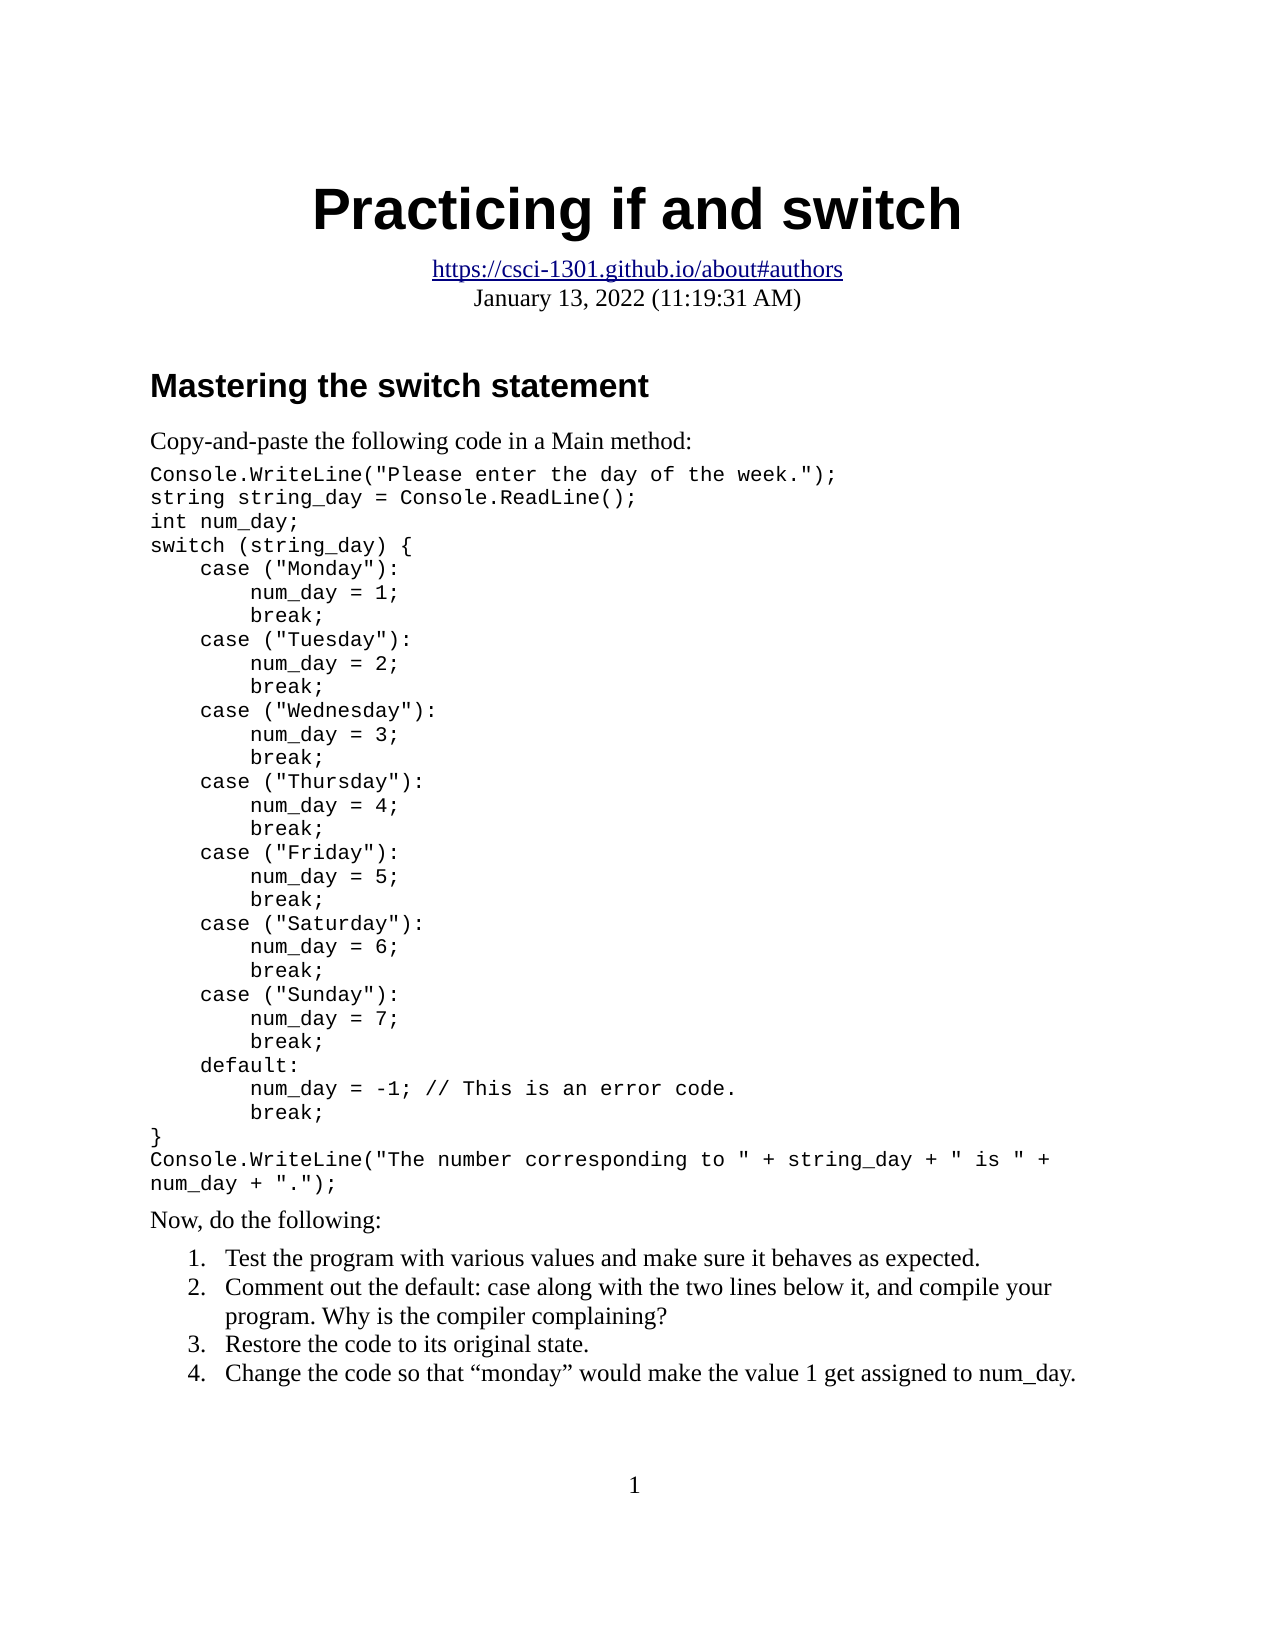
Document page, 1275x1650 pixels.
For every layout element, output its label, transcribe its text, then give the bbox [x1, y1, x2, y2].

text default: [150, 1055, 1125, 1078]
text break; [150, 818, 1125, 842]
text Console.WriteLine("The number corresponding to " + string_day + " is " + num_day + "."); [150, 1149, 1125, 1197]
text num_day = 6; [150, 937, 1125, 960]
text string string_day = Console.ReadLine(); [150, 487, 1125, 511]
title Practicing if and switch [150, 175, 1125, 242]
text break; [150, 960, 1125, 984]
text case ("Thursday"): [150, 771, 1125, 795]
text January 13, 2022 (11:19:31 AM) [150, 283, 1125, 312]
text case ("Tuesday"): [150, 629, 1125, 653]
text num_day = 4; [150, 795, 1125, 818]
text case ("Friday"): [150, 842, 1125, 866]
text switch (string_day) { [150, 534, 1125, 558]
text break; [150, 1102, 1125, 1126]
list Test the program with various values and make sure it behaves as expected. [187, 1243, 1125, 1272]
text int num_day; [150, 511, 1125, 534]
text break; [150, 606, 1125, 629]
list Comment out the default: case along with the two lines below it, and compile your program. Why is the compiler complaining? [187, 1272, 1125, 1329]
text case ("Monday"): [150, 558, 1125, 582]
text https://csci-1301.github.io/about#authors [150, 254, 1125, 283]
text case ("Sunday"): [150, 984, 1125, 1007]
text break; [150, 1031, 1125, 1055]
list Restore the code to its original state. [187, 1329, 1125, 1358]
text num_day = 5; [150, 866, 1125, 889]
subtitle Mastering the switch statement [150, 366, 1125, 404]
text num_day = 2; [150, 653, 1125, 676]
text num_day = 7; [150, 1007, 1125, 1031]
text num_day = -1; // This is an error code. [150, 1078, 1125, 1102]
text break; [150, 889, 1125, 913]
text break; [150, 676, 1125, 700]
text Console.WriteLine("Please enter the day of the week."); [150, 464, 1125, 487]
text break; [150, 747, 1125, 771]
text } [150, 1126, 1125, 1149]
text num_day = 1; [150, 582, 1125, 606]
list Change the code so that “monday” would make the value 1 get assigned to num_day. [187, 1358, 1125, 1387]
text num_day = 3; [150, 724, 1125, 747]
text Now, do the following: [150, 1206, 1125, 1234]
text case ("Wednesday"): [150, 700, 1125, 724]
text case ("Saturday"): [150, 913, 1125, 937]
text Copy-and-paste the following code in a Main method: [150, 426, 1125, 455]
